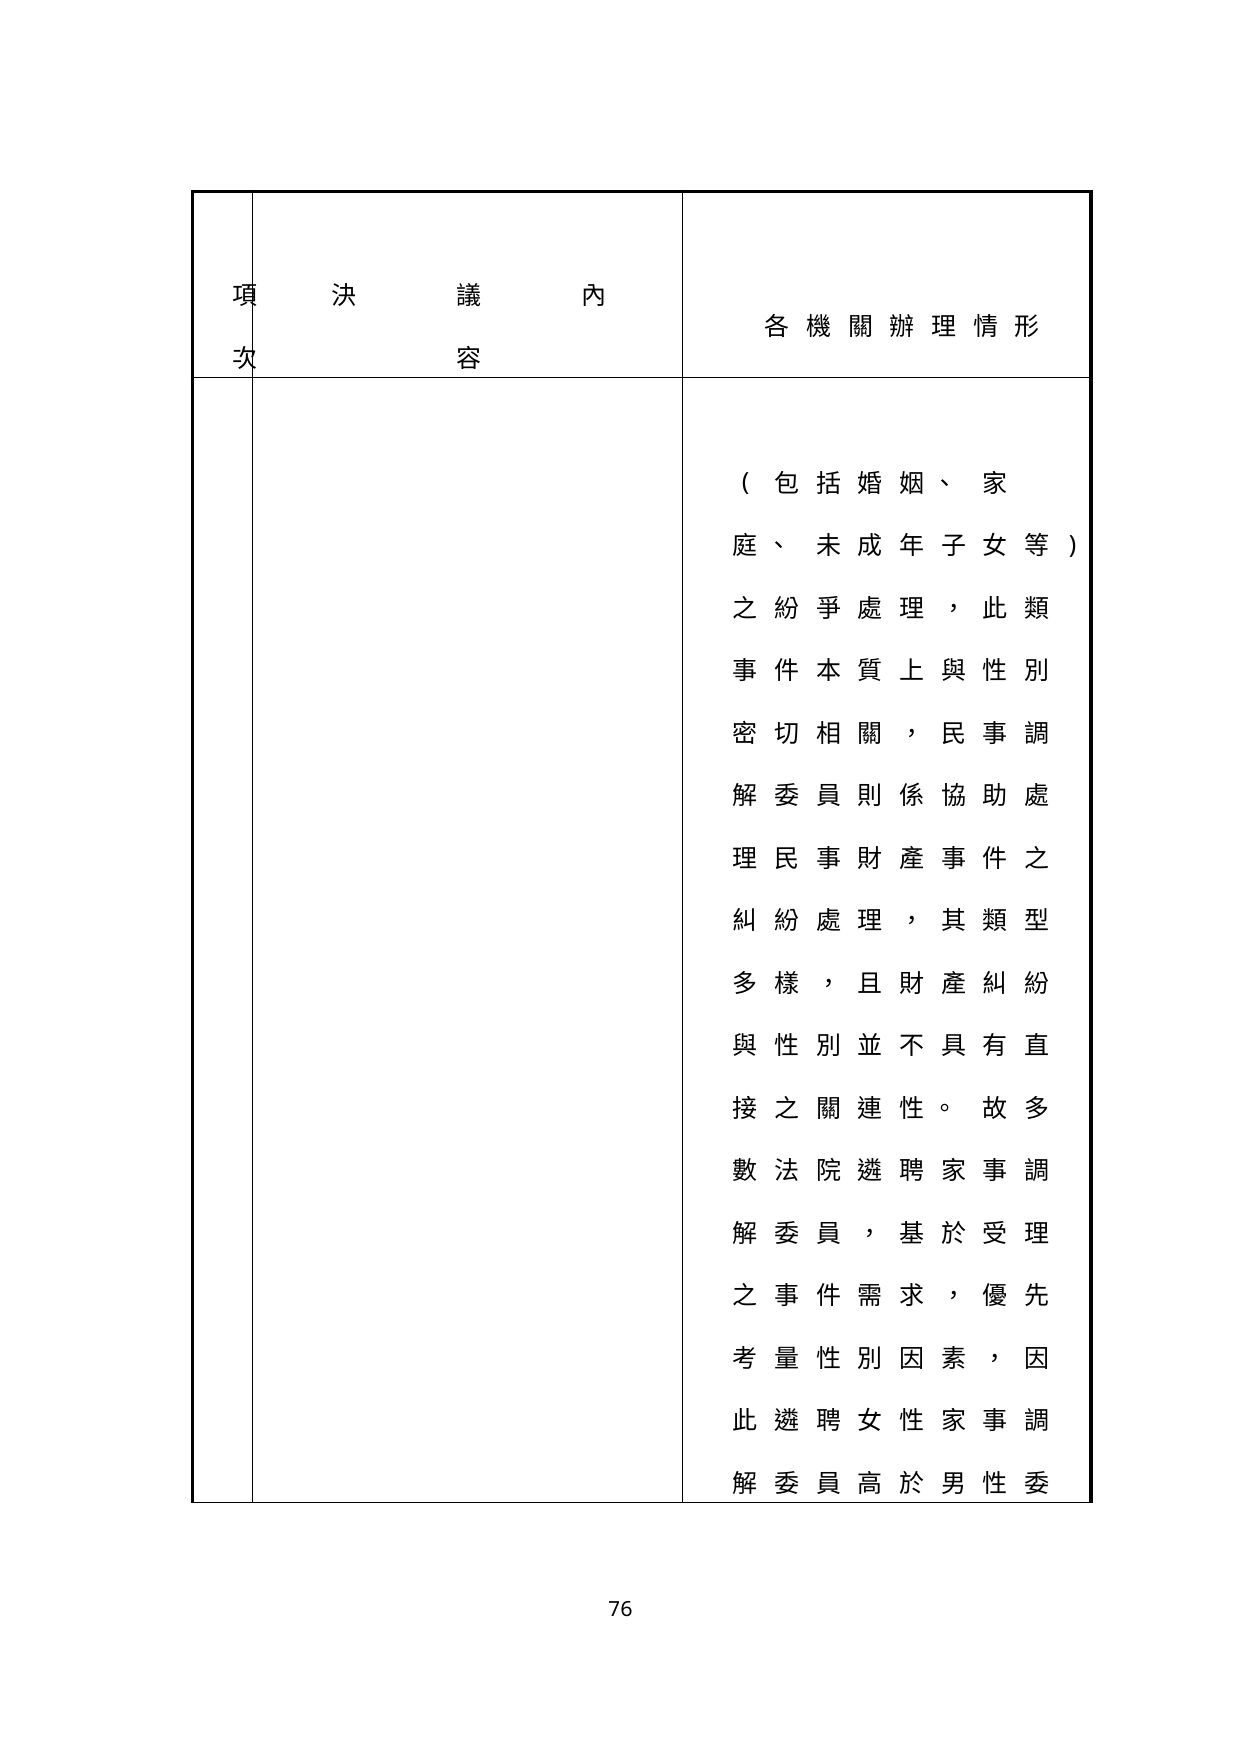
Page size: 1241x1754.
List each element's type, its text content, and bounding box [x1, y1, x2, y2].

table_header 決 議 內 容 [253, 193, 682, 377]
table_cell 22. [194, 378, 252, 1502]
table_cell [253, 378, 682, 1502]
table_header 各機關辦理情形 [683, 193, 1089, 377]
table_header 項次 [194, 193, 252, 377]
table_cell (包括婚姻、家庭、未成年子女等)之紛爭處理，此類事件本質上與性別密切相關，民事調解委員則係協助處理民事財產事件之糾紛處理，其類型多樣，且財產糾紛與性別並不具有直接之關連性。故多數法院遴聘家事調解委員，基於受理之事件需求，優先考量性別因素，因此遴聘女性家事調解委員高於男性委 [683, 378, 1089, 1502]
